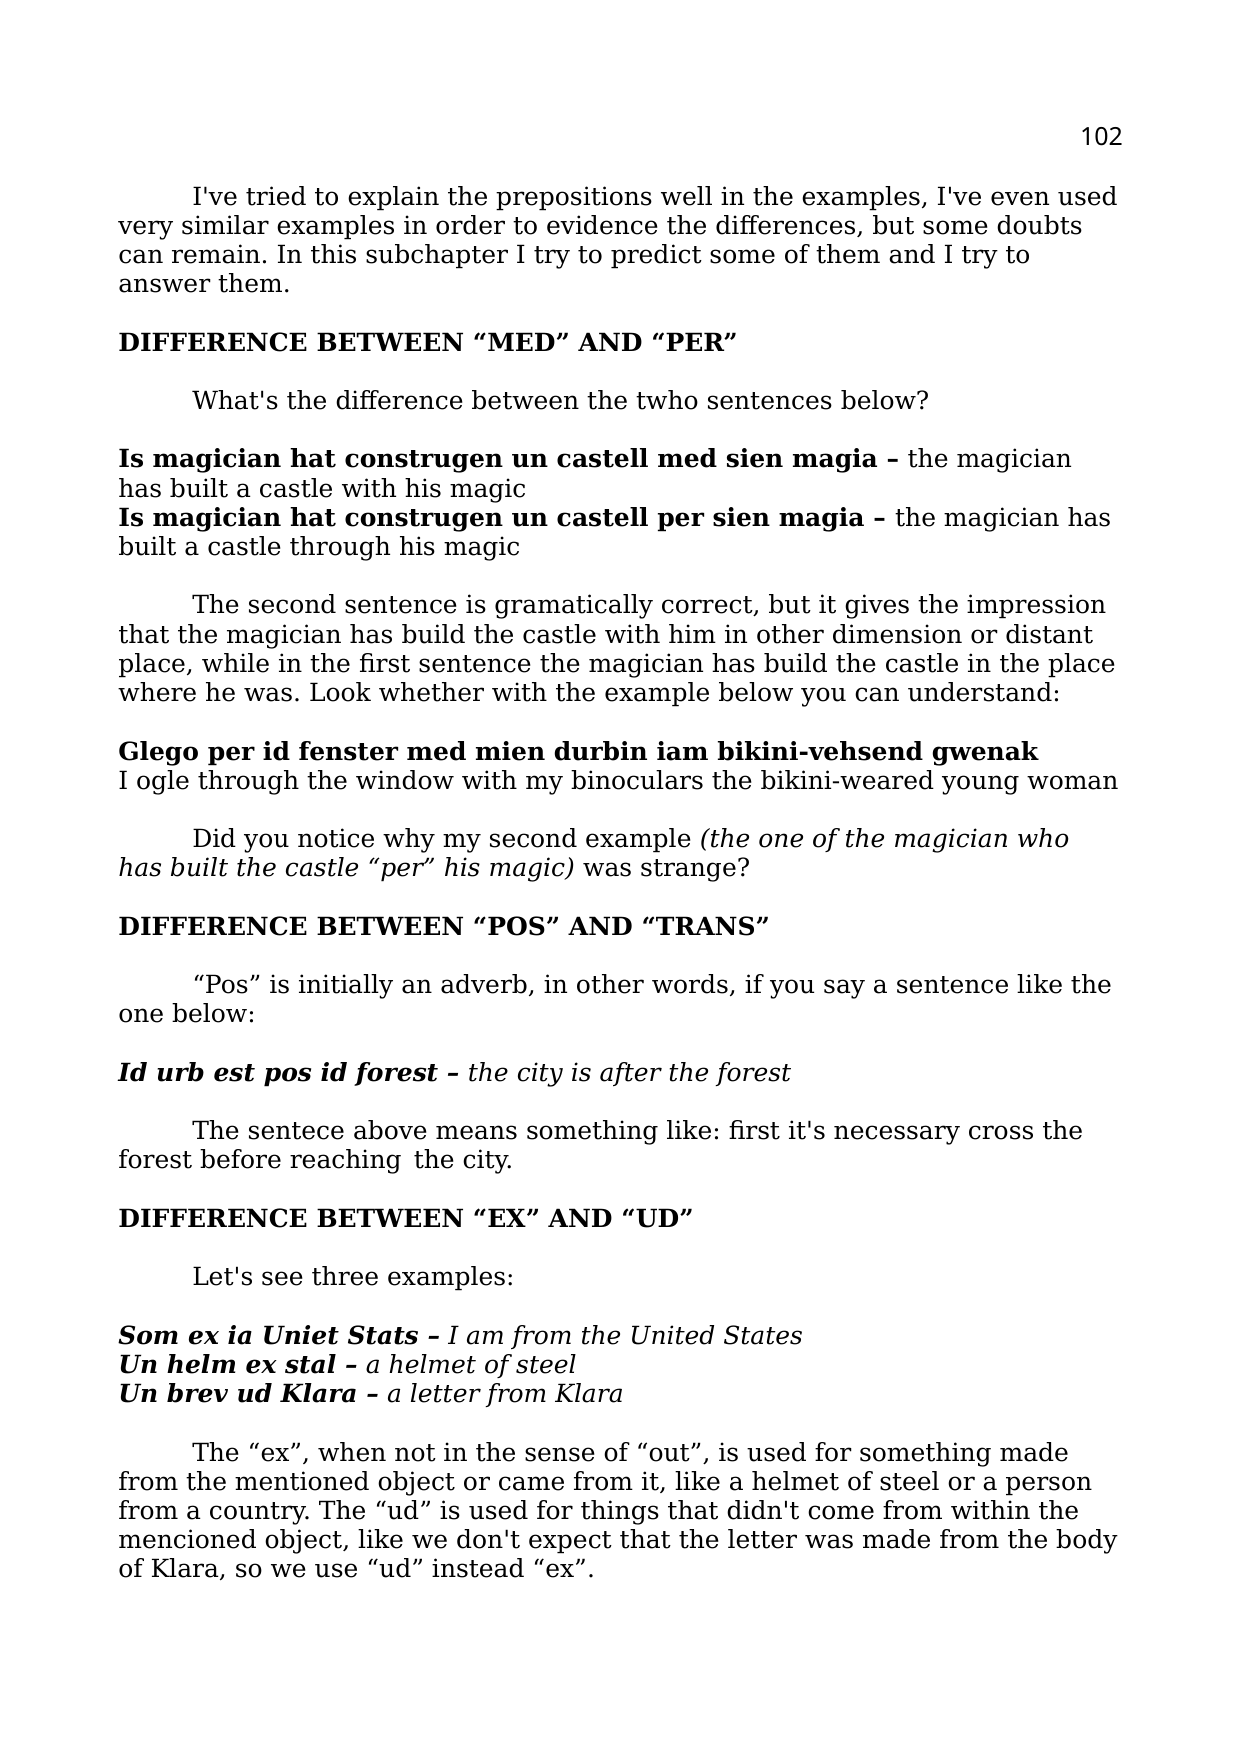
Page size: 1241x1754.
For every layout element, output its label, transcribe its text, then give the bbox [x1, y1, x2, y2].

text I've tried to explain the prepositions well in the examples, I've even used very similar examples in order to evidence the differences, but some doubts can remain. In this subchapter I try to predict some of them and I try to answer them. [118, 182, 1123, 298]
text Did you notice why my second example (the one of the magician who has built the castle “per” his magic) was strange? [118, 824, 1123, 882]
text Is magician hat construgen un castell med sien magia – the magician has built a castle with his magic [118, 444, 1123, 503]
subtitle DIFFERENCE BETWEEN “MED” AND “PER” [118, 327, 1123, 357]
subtitle DIFFERENCE BETWEEN “POS” AND “TRANS” [118, 912, 1123, 941]
text “Pos” is initially an adverb, in other words, if you say a sentence like the one below: [118, 970, 1123, 1028]
text Un brev ud Klara – a letter from Klara [118, 1379, 1123, 1409]
text Som ex ia Uniet Stats – I am from the United States [118, 1321, 1123, 1350]
text Let's see three examples: [118, 1262, 1123, 1291]
text What's the difference between the twho sentences below? [118, 386, 1123, 415]
text I ogle through the window with my binoculars the bikini-weared young woman [118, 766, 1123, 795]
text Id urb est pos id forest – the city is after the forest [118, 1058, 1123, 1087]
text Glego per id fenster med mien durbin iam bikini-vehsend gwenak [118, 736, 1123, 766]
text The second sentence is gramatically correct, but it gives the impression that the magician has build the castle with him in other dimension or distant place, while in the first sentence the magician has build the castle in the place where he was. Look whether with the example below you can understand: [118, 591, 1123, 707]
text The sentece above means something like: first it's necessary cross the forest before reaching the city. [118, 1116, 1123, 1174]
text The “ex”, when not in the sense of “out”, is used for something made from the mentioned object or came from it, like a helmet of steel or a person from a country. The “ud” is used for things that didn't come from within the mencioned object, like we don't expect that the letter was made from the body of Klara, so we use “ud” instead “ex”. [118, 1438, 1123, 1584]
subtitle DIFFERENCE BETWEEN “EX” AND “UD” [118, 1204, 1123, 1233]
text Is magician hat construgen un castell per sien magia – the magician has built a castle through his magic [118, 503, 1123, 561]
text Un helm ex stal – a helmet of steel [118, 1350, 1123, 1379]
